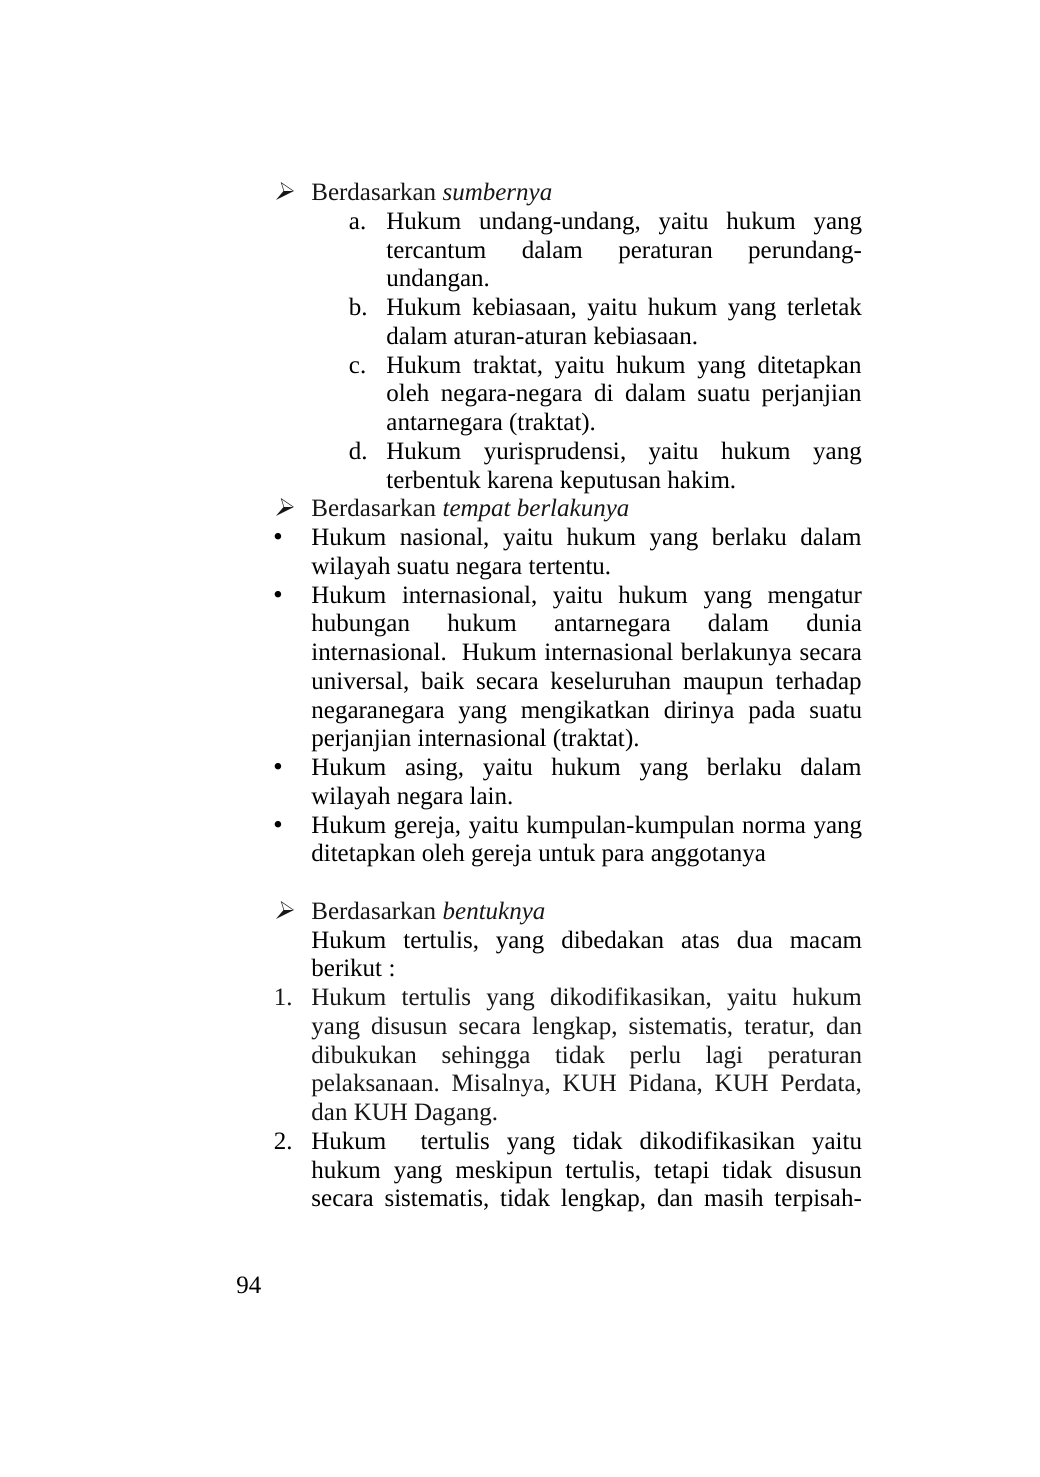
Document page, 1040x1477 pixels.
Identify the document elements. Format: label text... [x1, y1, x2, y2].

list Hukum nasional, yaitu hukum yang berlaku dalam wilayah suatu negara tertentu. [274, 522, 862, 580]
list Hukum yurisprudensi, yaitu hukum yang terbentuk karena keputusan hakim. [349, 436, 862, 493]
list Hukum traktat, yaitu hukum yang ditetapkan oleh negara-negara di dalam suatu perjanjian antarnegara (traktat). [349, 350, 862, 436]
list Hukum tertulis, yang dibedakan atas dua macam berikut : [274, 925, 862, 982]
list Berdasarkan sumbernya [274, 177, 862, 206]
list Hukum tertulis yang tidak dikodifikasikan yaitu hukum yang meskipun tertulis, tetapi tidak disusun secara sistematis, tidak lengkap, dan masih terpisah- [274, 1126, 862, 1212]
list Berdasarkan bentuknya [274, 896, 862, 925]
list Hukum internasional, yaitu hukum yang mengatur hubungan hukum antarnegara dalam dunia internasional. Hukum internasional berlakunya secara universal, baik secara keseluruhan maupun terhadap negaranegara yang mengikatkan dirinya pada suatu perjanjian internasional (traktat). [274, 580, 862, 752]
list Hukum kebiasaan, yaitu hukum yang terletak dalam aturan-aturan kebiasaan. [349, 292, 862, 350]
list Hukum undang-undang, yaitu hukum yang tercantum dalam peraturan perundang-undangan. [349, 206, 862, 292]
list Hukum asing, yaitu hukum yang berlaku dalam wilayah negara lain. [274, 752, 862, 810]
list Hukum tertulis yang dikodifikasikan, yaitu hukum yang disusun secara lengkap, sistematis, teratur, dan dibukukan sehingga tidak perlu lagi peraturan pelaksanaan. Misalnya, KUH Pidana, KUH Perdata, dan KUH Dagang. [274, 982, 862, 1126]
list Berdasarkan tempat berlakunya [274, 493, 862, 522]
list Hukum gereja, yaitu kumpulan-kumpulan norma yang ditetapkan oleh gereja untuk para anggotanya [274, 810, 862, 867]
